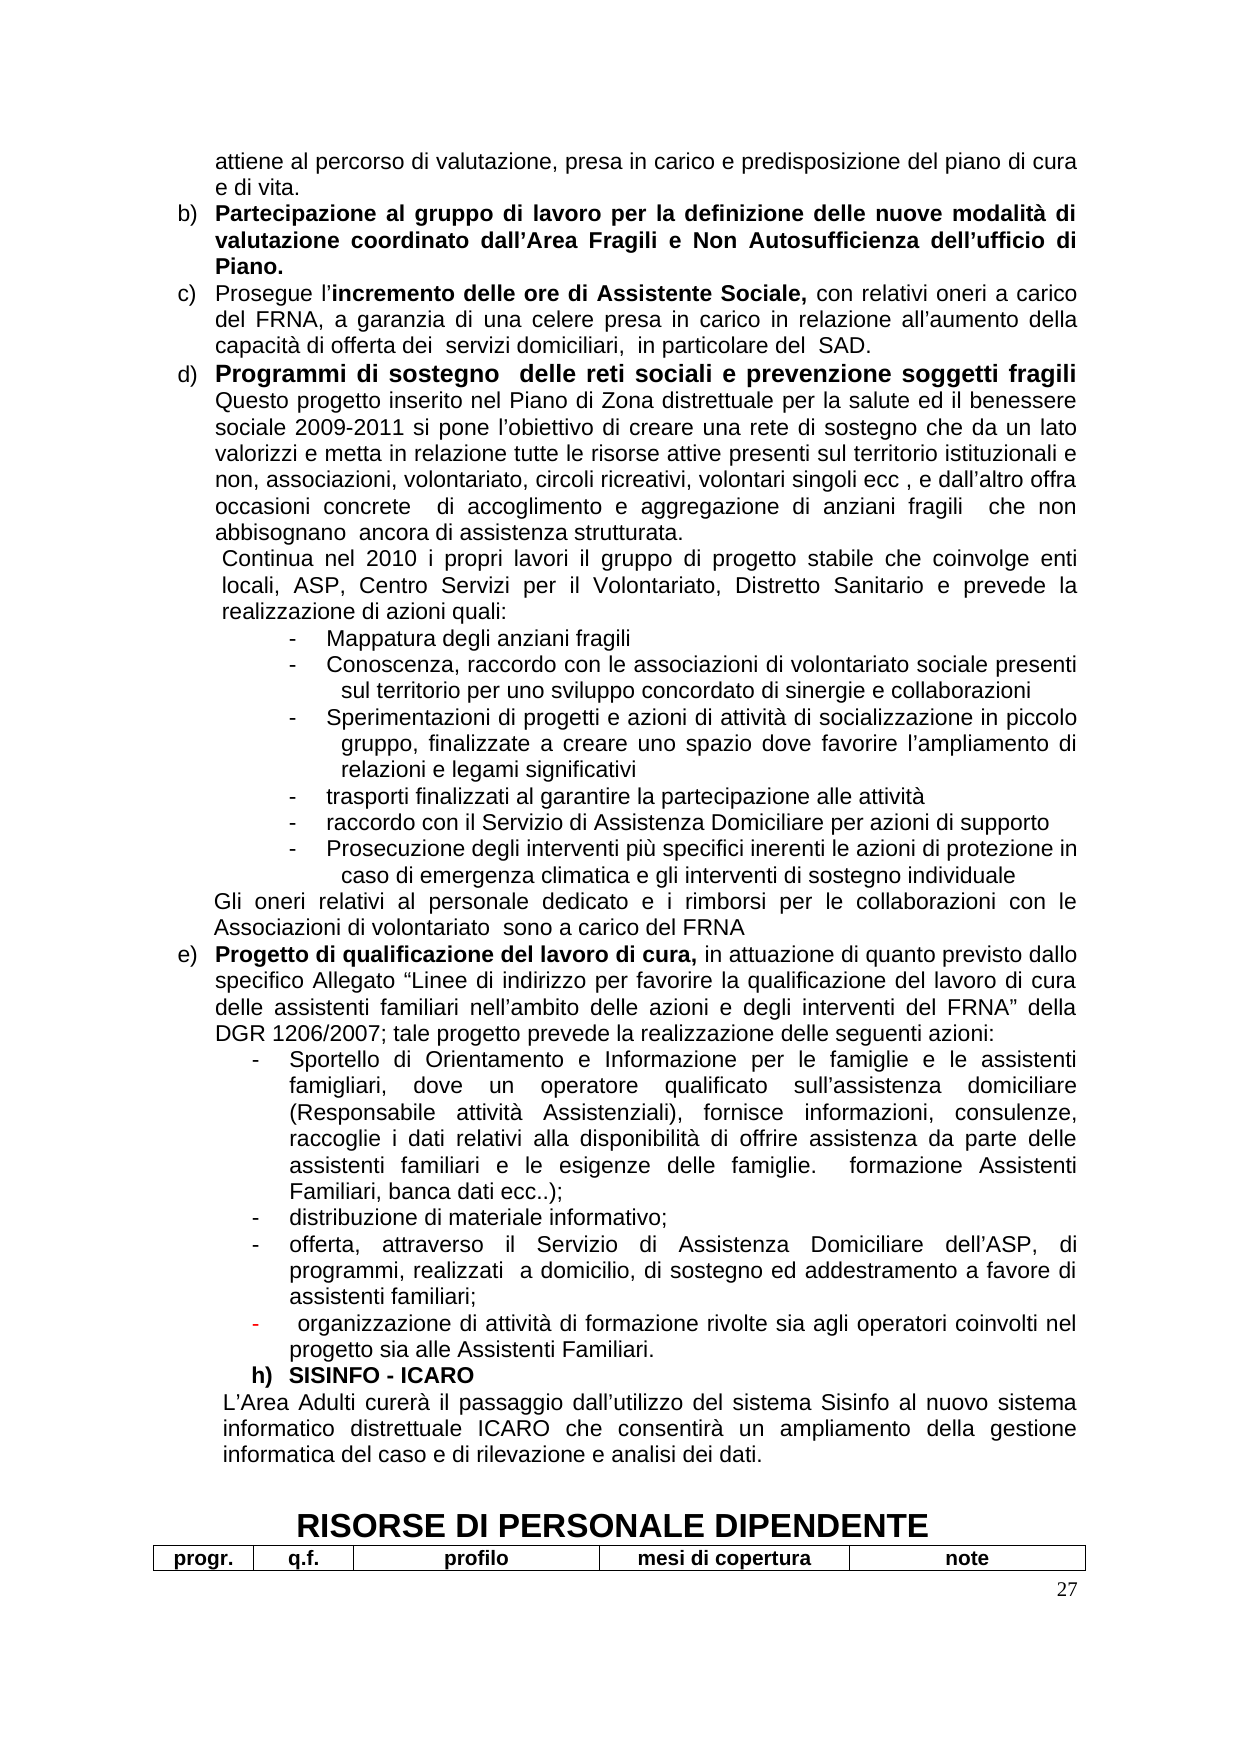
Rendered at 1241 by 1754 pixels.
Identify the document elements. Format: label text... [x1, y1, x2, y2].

list Progetto di qualificazione del lavoro di cura, in attuazione di quanto previsto dallo specifico Allegato “Linee di indirizzo per favorire la qualificazione del lavoro di cura delle assistenti familiari nell’ambito delle azioni e degli interventi del FRNA” della DGR 1206/2007; tale progetto prevede la realizzazione delle seguenti azioni: [177, 941, 1078, 1046]
list Prosecuzione degli interventi più specifici inerenti le azioni di protezione in caso di emergenza climatica e gli interventi di sostegno individuale [289, 835, 1078, 888]
list Prosegue l’incremento delle ore di Assistente Sociale, con relativi oneri a carico del FRNA, a garanzia di una celere presa in carico in relazione all’aumento della capacità di offerta dei servizi domiciliari, in particolare del SAD. [177, 279, 1078, 358]
list SISINFO - ICARO [251, 1362, 1078, 1389]
list Mappatura degli anziani fragili [289, 624, 1078, 651]
text Gli oneri relativi al personale dedicato e i rimborsi per le collaborazioni con le Associazioni di volontariato sono a carico del FRNA [214, 888, 1078, 941]
list distribuzione di materiale informativo; [252, 1204, 1078, 1231]
table_header mesi di copertura [600, 1546, 849, 1570]
list offerta, attraverso il Servizio di Assistenza Domiciliare dell’ASP, di programmi, realizzati a domicilio, di sostegno ed addestramento a favore di assistenti familiari; [252, 1231, 1078, 1310]
list attiene al percorso di valutazione, presa in carico e predisposizione del piano di cura e di vita. [177, 148, 1078, 200]
list trasporti finalizzati al garantire la partecipazione alle attività [289, 783, 1078, 809]
list Sportello di Orientamento e Informazione per le famiglie e le assistenti famigliari, dove un operatore qualificato sull’assistenza domiciliare (Responsabile attività Assistenziali), fornisce informazioni, consulenze, raccoglie i dati relativi alla disponibilità di offrire assistenza da parte delle assistenti familiari e le esigenze delle famiglie. formazione Assistenti Familiari, banca dati ecc..); [252, 1046, 1078, 1204]
table_header q.f. [254, 1546, 353, 1570]
list Partecipazione al gruppo di lavoro per la definizione delle nuove modalità di valutazione coordinato dall’Area Fragili e Non Autosufficienza dell’ufficio di Piano. [177, 200, 1078, 279]
table_header progr. [154, 1546, 253, 1570]
list Sperimentazioni di progetti e azioni di attività di socializzazione in piccolo gruppo, finalizzate a creare uno spazio dove favorire l’ampliamento di relazioni e legami significativi [289, 703, 1078, 783]
table_header note [850, 1546, 1085, 1570]
text RISORSE DI PERSONALE DIPENDENTE [148, 1506, 1078, 1545]
text Continua nel 2010 i propri lavori il gruppo di progetto stabile che coinvolge enti locali, ASP, Centro Servizi per il Volontariato, Distretto Sanitario e prevede la realizzazione di azioni quali: [222, 545, 1078, 624]
list Conoscenza, raccordo con le associazioni di volontariato sociale presenti sul territorio per uno sviluppo concordato di sinergie e collaborazioni [289, 651, 1078, 703]
list organizzazione di attività di formazione rivolte sia agli operatori coinvolti nel progetto sia alle Assistenti Familiari. [252, 1310, 1078, 1362]
table_header profilo [354, 1546, 599, 1570]
text L’Area Adulti curerà il passaggio dall’utilizzo del sistema Sisinfo al nuovo sistema informatico distrettuale ICARO che consentirà un ampliamento della gestione informatica del caso e di rilevazione e analisi dei dati. [223, 1389, 1078, 1468]
list raccordo con il Servizio di Assistenza Domiciliare per azioni di supporto [289, 809, 1078, 835]
list Programmi di sostegno delle reti sociali e prevenzione soggetti fragili Questo progetto inserito nel Piano di Zona distrettuale per la salute ed il benessere sociale 2009-2011 si pone l’obiettivo di creare una rete di sostegno che da un lato valorizzi e metta in relazione tutte le risorse attive presenti sul territorio istituzionali e non, associazioni, volontariato, circoli ricreativi, volontari singoli ecc , e dall’altro offra occasioni concrete di accoglimento e aggregazione di anziani fragili che non abbisognano ancora di assistenza strutturata. [177, 358, 1078, 545]
